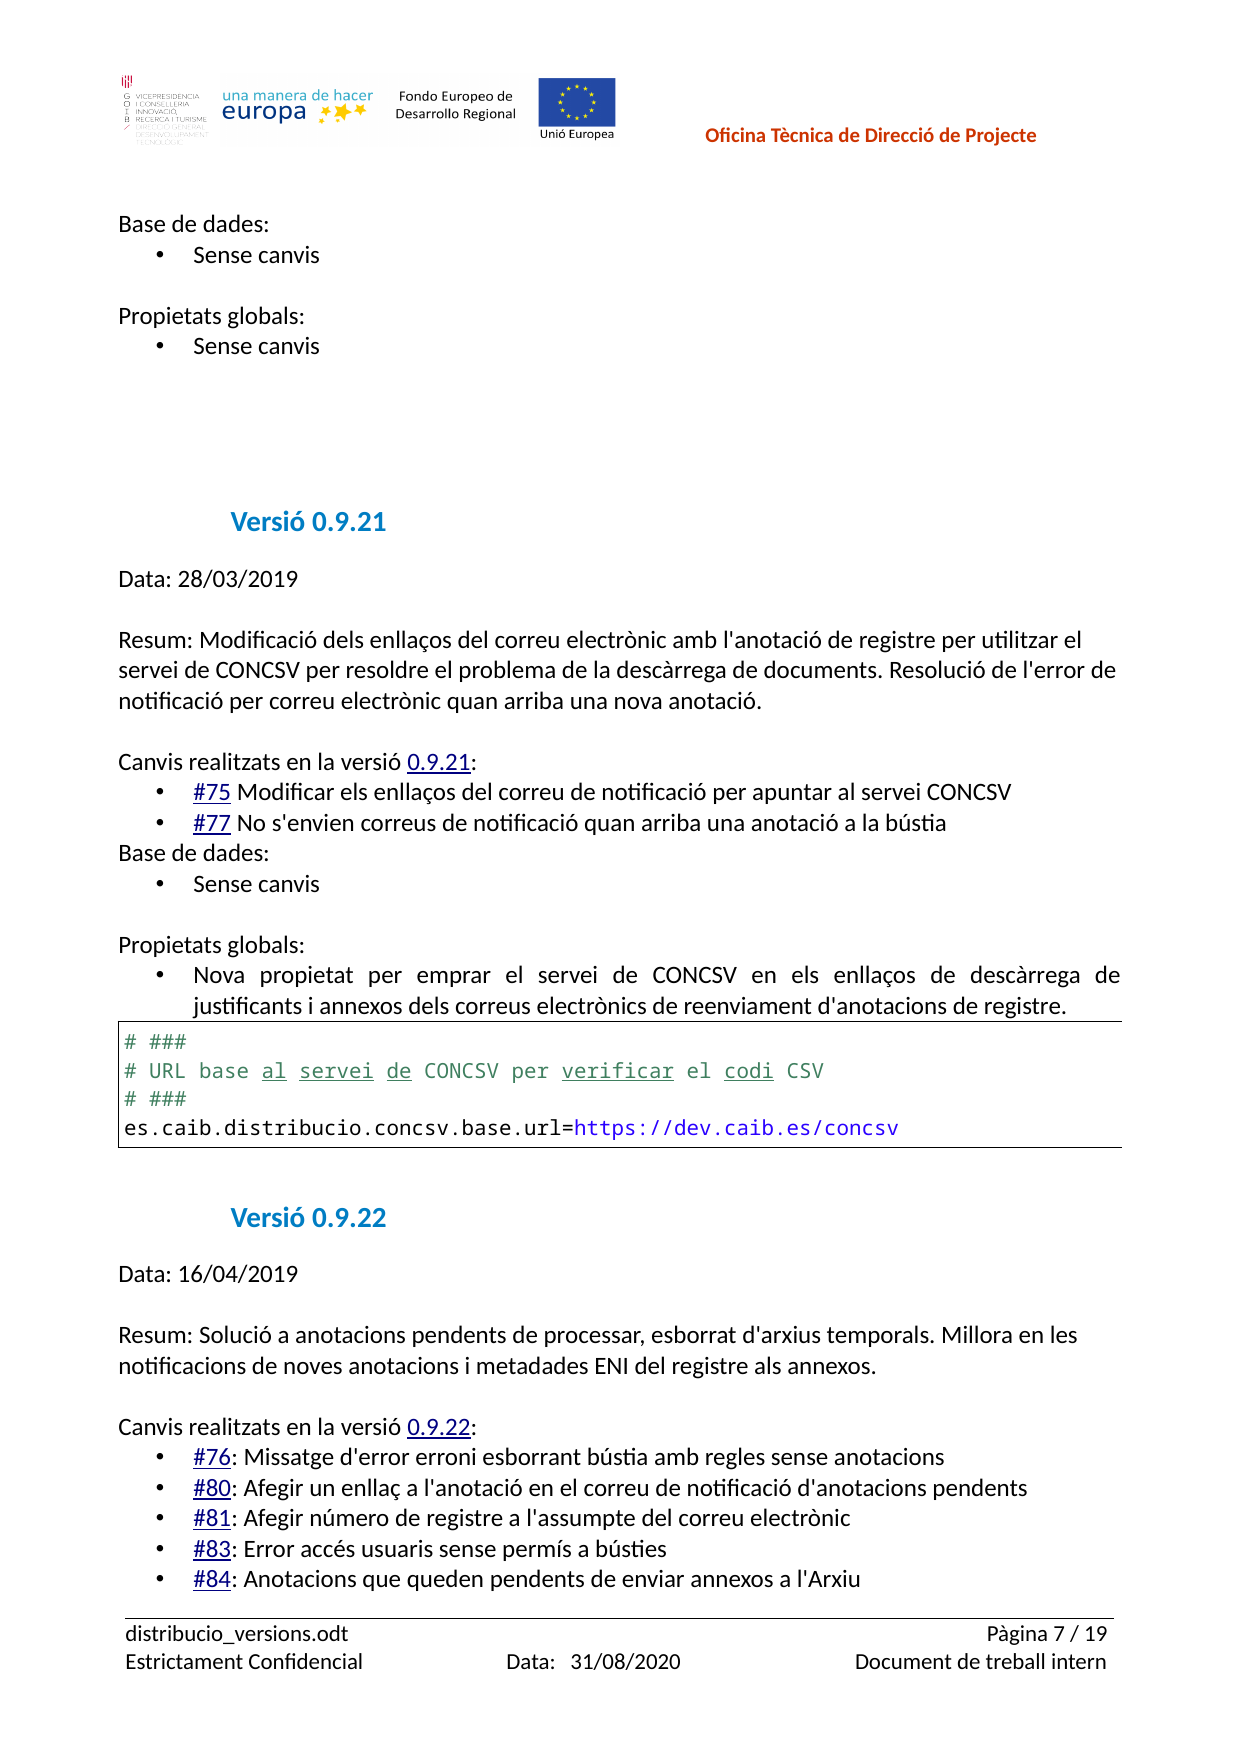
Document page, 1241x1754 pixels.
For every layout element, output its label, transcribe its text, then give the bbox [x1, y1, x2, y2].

table_header # ### # URL base al servei de CONCSV per verificar el codi CSV # ### es.caib.distribucio.concsv.base.url=https://dev.caib.es/concsv [119, 1022, 1122, 1147]
list Sense canvis [156, 239, 1122, 269]
text Data: 28/03/2019 [118, 563, 1122, 593]
list #84: Anotacions que queden pendents de enviar annexos a l'Arxiu [156, 1563, 1122, 1594]
text Data: 16/04/2019 [118, 1258, 1122, 1289]
list Sense canvis [156, 330, 1122, 361]
text Canvis realitzats en la versió 0.9.21: [118, 746, 1122, 776]
list Sense canvis [156, 868, 1122, 898]
subtitle Versió 0.9.21 [153, 503, 1122, 539]
list #83: Error accés usuaris sense permís a bústies [156, 1533, 1122, 1563]
text Resum: Modificació dels enllaços del correu electrònic amb l'anotació de registre per utilitzar el servei de CONCSV per resoldre el problema de la descàrrega de documents. Resolució de l'error de notificació per correu electrònic quan arriba una nova anotació. [118, 624, 1122, 715]
text Resum: Solució a anotacions pendents de processar, esborrat d'arxius temporals. Millora en les notificacions de noves anotacions i metadades ENI del registre als annexos. [118, 1319, 1122, 1380]
list Nova propietat per emprar el servei de CONCSV en els enllaços de descàrrega de justificants i annexos dels correus electrònics de reenviament d'anotacions de registre. [156, 959, 1122, 1021]
text Base de dades: [118, 208, 1122, 239]
text Propietats globals: [118, 929, 1122, 959]
text Canvis realitzats en la versió 0.9.22: [118, 1411, 1122, 1441]
list #80: Afegir un enllaç a l'anotació en el correu de notificació d'anotacions pendents [156, 1472, 1122, 1502]
picture [219, 73, 621, 147]
list #76: Missatge d'error erroni esborrant bústia amb regles sense anotacions [156, 1441, 1122, 1472]
subtitle Versió 0.9.22 [153, 1199, 1122, 1235]
text Base de dades: [118, 837, 1122, 868]
picture [118, 73, 213, 147]
list #81: Afegir número de registre a l'assumpte del correu electrònic [156, 1502, 1122, 1533]
list #77 No s'envien correus de notificació quan arriba una anotació a la bústia [156, 807, 1122, 837]
list #75 Modificar els enllaços del correu de notificació per apuntar al servei CONCSV [156, 776, 1122, 807]
text Propietats globals: [118, 300, 1122, 330]
